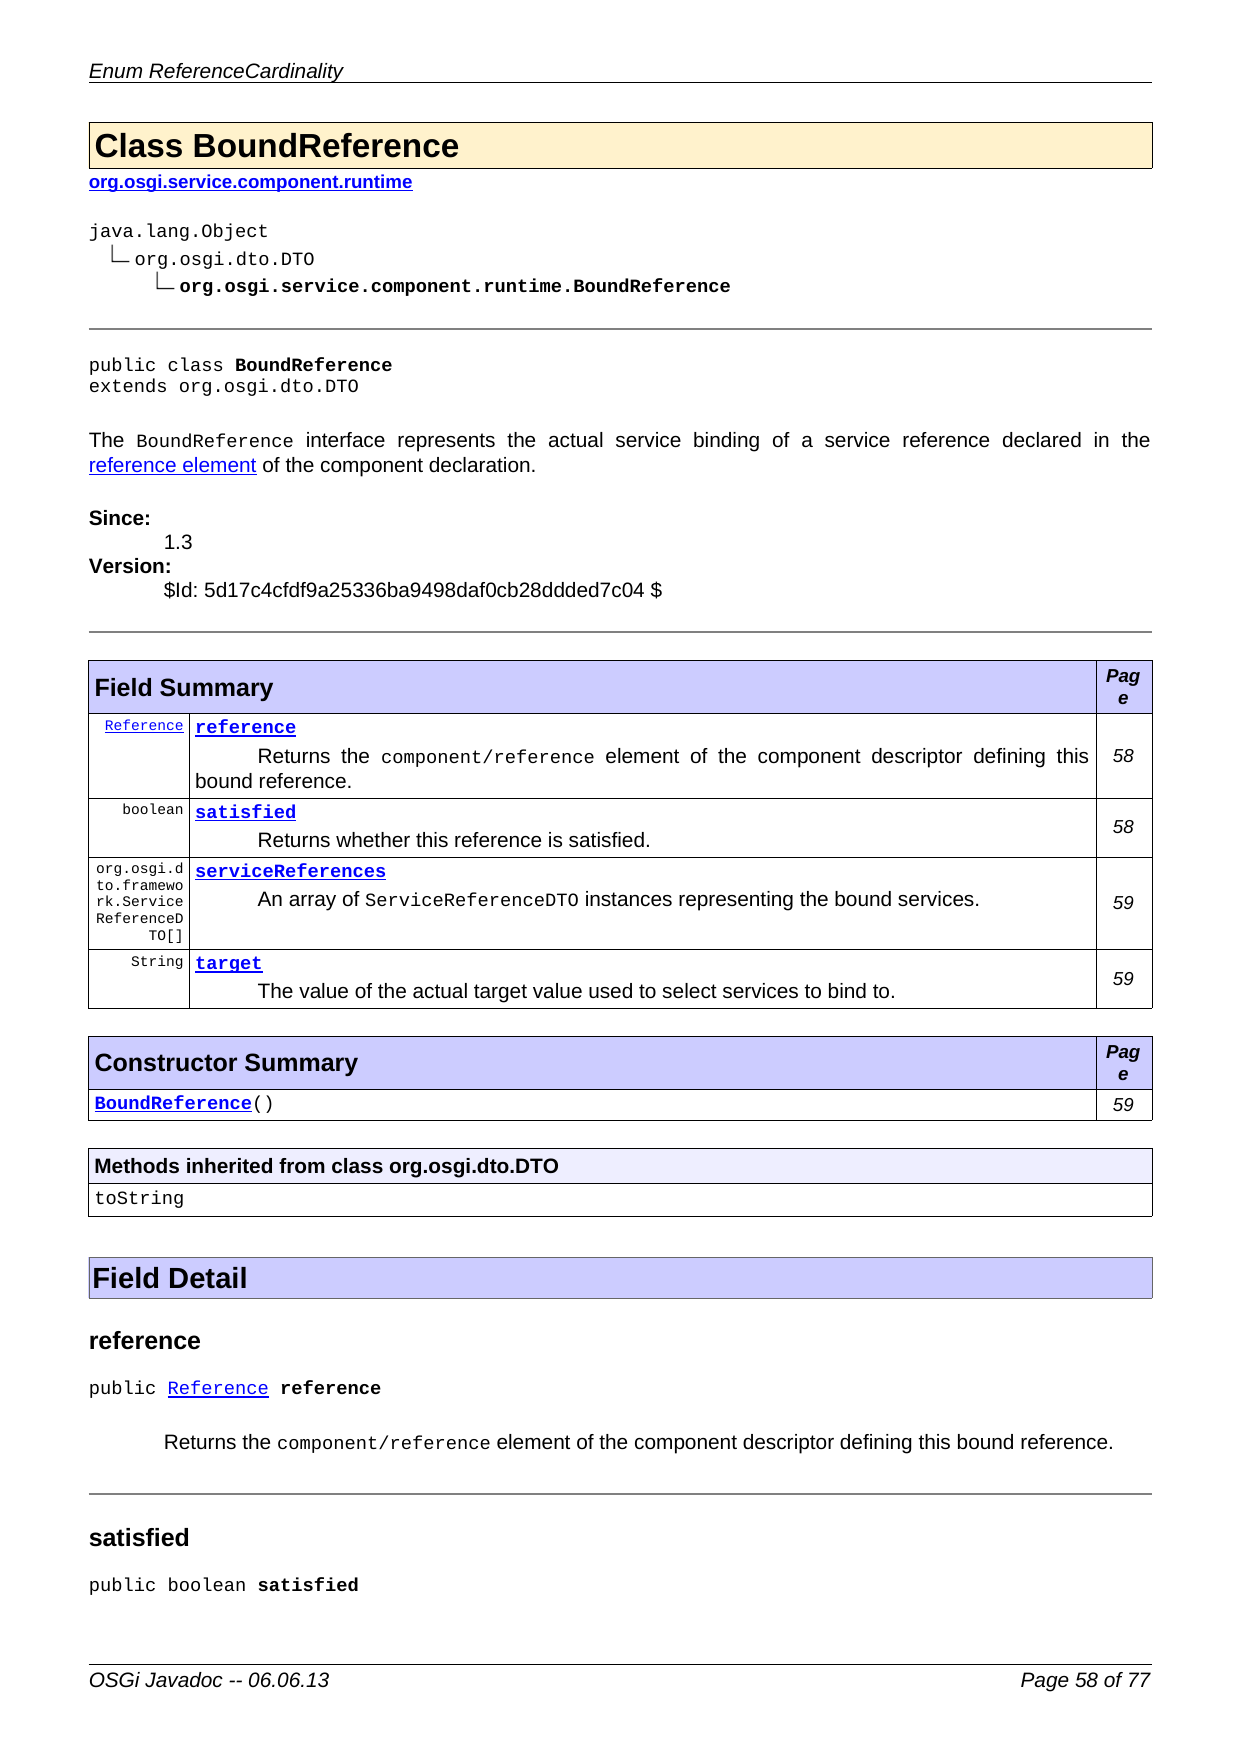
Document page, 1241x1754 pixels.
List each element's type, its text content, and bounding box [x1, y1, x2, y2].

table_cell target The value of the actual target value used to select services to bind to. [190, 950, 1096, 1008]
table_cell [1097, 858, 1152, 949]
table_cell [1097, 799, 1152, 857]
text public class BoundReference [88, 356, 1152, 377]
subtitle satisfied [88, 1523, 1152, 1552]
picture [111, 243, 135, 266]
subtitle reference [88, 1326, 1152, 1355]
text java.lang.Object [88, 222, 1152, 243]
text extends org.osgi.dto.DTO [88, 377, 1152, 398]
table_cell boolean [89, 799, 189, 857]
table_cell String [89, 950, 189, 1008]
text $Id: 5d17c4cfdf9a25336ba9498daf0cb28ddded7c04 $ [163, 578, 1152, 602]
text org.osgi.service.component.runtime [88, 171, 1152, 193]
table_cell reference Returns the component/reference element of the component descriptor defining this bound reference. [190, 714, 1096, 797]
subtitle Class BoundReference [90, 123, 1152, 168]
text public boolean satisfied [88, 1576, 1152, 1597]
table_cell BoundReference() [89, 1090, 1096, 1120]
table_cell [1097, 714, 1152, 797]
text The BoundReference interface represents the actual service binding of a service reference declared in the reference element of the component declaration. [88, 427, 1152, 477]
table_cell [1097, 1090, 1152, 1120]
table_cell serviceReferences An array of ServiceReferenceDTO instances representing the bound services. [190, 858, 1096, 949]
table_header Page [1097, 661, 1152, 713]
table_cell org.osgi.dto.framework.ServiceReferenceDTO[] [89, 858, 189, 949]
table_cell satisfied Returns whether this reference is satisfied. [190, 799, 1096, 857]
table_cell [1097, 950, 1152, 1008]
text public Reference reference [88, 1379, 1152, 1400]
text Since: [88, 506, 1152, 530]
text org.osgi.service.component.runtime.BoundReference [88, 271, 1152, 298]
table_cell toString [89, 1184, 1152, 1216]
text Version: [88, 554, 1152, 578]
table_header Constructor Summary [89, 1037, 1096, 1089]
text 1.3 [163, 530, 1152, 554]
picture [156, 270, 180, 293]
text Returns the component/reference element of the component descriptor defining this bound reference. [163, 1429, 1152, 1455]
table_header Methods inherited from class org.osgi.dto.DTO [89, 1149, 1152, 1183]
subtitle Field Detail [90, 1258, 1152, 1298]
text org.osgi.dto.DTO [88, 243, 1152, 271]
table_cell Reference [89, 714, 189, 797]
table_header Page [1097, 1037, 1152, 1089]
table_header Field Summary [89, 661, 1096, 713]
